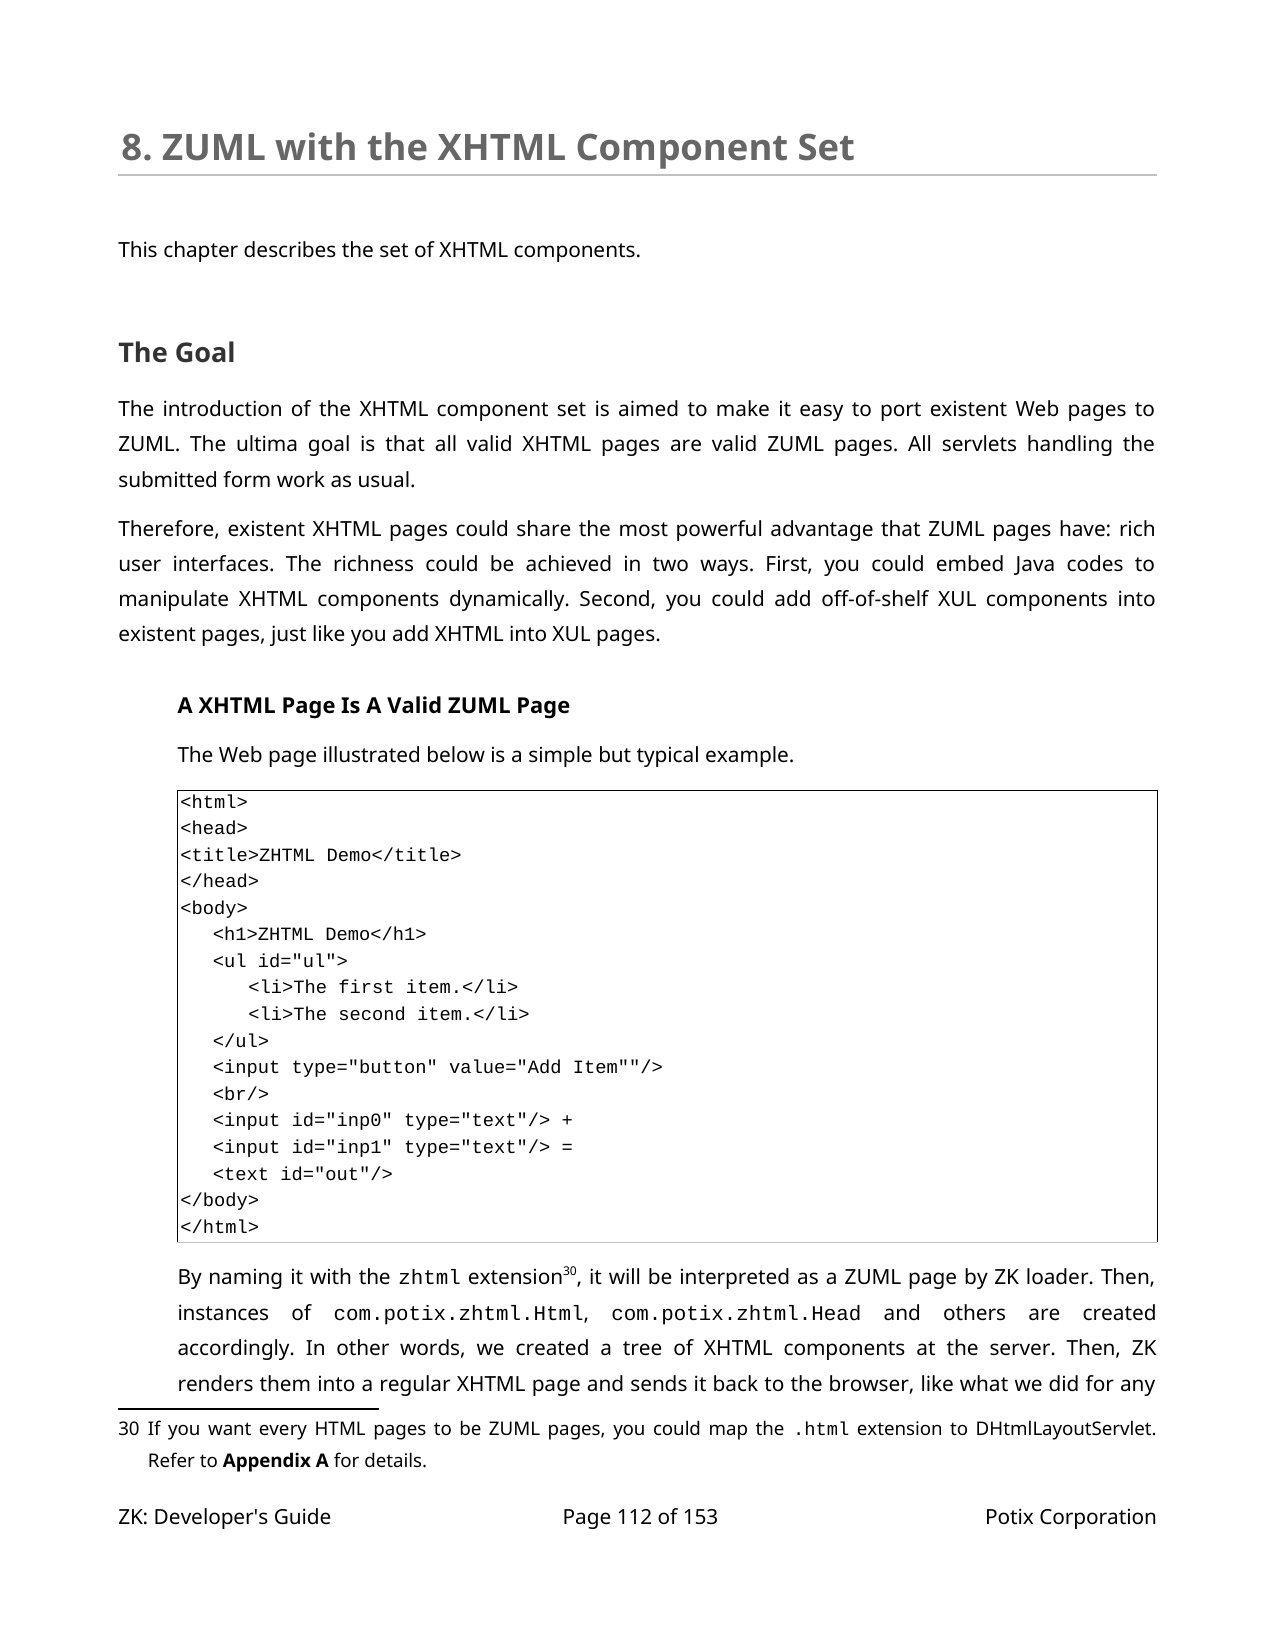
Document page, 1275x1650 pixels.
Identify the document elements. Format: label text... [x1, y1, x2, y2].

text Therefore, existent XHTML pages could share the most powerful advantage that ZUML pages have: rich user interfaces. The richness could be achieved in two ways. First, you could embed Java codes to manipulate XHTML components dynamically. Second, you could add off-of-shelf XUL components into existent pages, just like you add XHTML into XUL pages. [118, 514, 1157, 647]
subtitle 8. ZUML with the XHTML Component Set [118, 118, 1157, 174]
text The Web page illustrated below is a simple but typical example. [177, 741, 1157, 769]
text The introduction of the XHTML component set is aimed to make it easy to port existent Web pages to ZUML. The ultima goal is that all valid XHTML pages are valid ZUML pages. All servlets handling the submitted form work as usual. [118, 394, 1157, 493]
text <html> <head> <title>ZHTML Demo</title> </head> <body> <h1>ZHTML Demo</h1> <ul id="ul"> <li>The first item.</li> <li>The second item.</li> </ul> <input type="button" value="Add Item""/> <br/> <input id="inp0" type="text"/> + <input id="inp1" type="text"/> = <text id="out"/> </body> </html> [178, 791, 1157, 1242]
text If you want every HTML pages to be ZUML pages, you could map the .html extension to DHtmlLayoutServlet. Refer to Appendix A for details. [118, 1415, 1157, 1473]
subtitle A XHTML Page Is A Valid ZUML Page [177, 690, 1157, 720]
text By naming it with the zhtml extension, it will be interpreted as a ZUML page by ZK loader. Then, instances of com.potix.zhtml.Html, com.potix.zhtml.Head and others are created accordingly. In other words, we created a tree of XHTML components at the server. Then, ZK renders them into a regular XHTML page and sends it back to the browser, like what we did for any [177, 1262, 1157, 1397]
text This chapter describes the set of XHTML components. [118, 235, 1157, 263]
subtitle The Goal [118, 334, 1157, 371]
